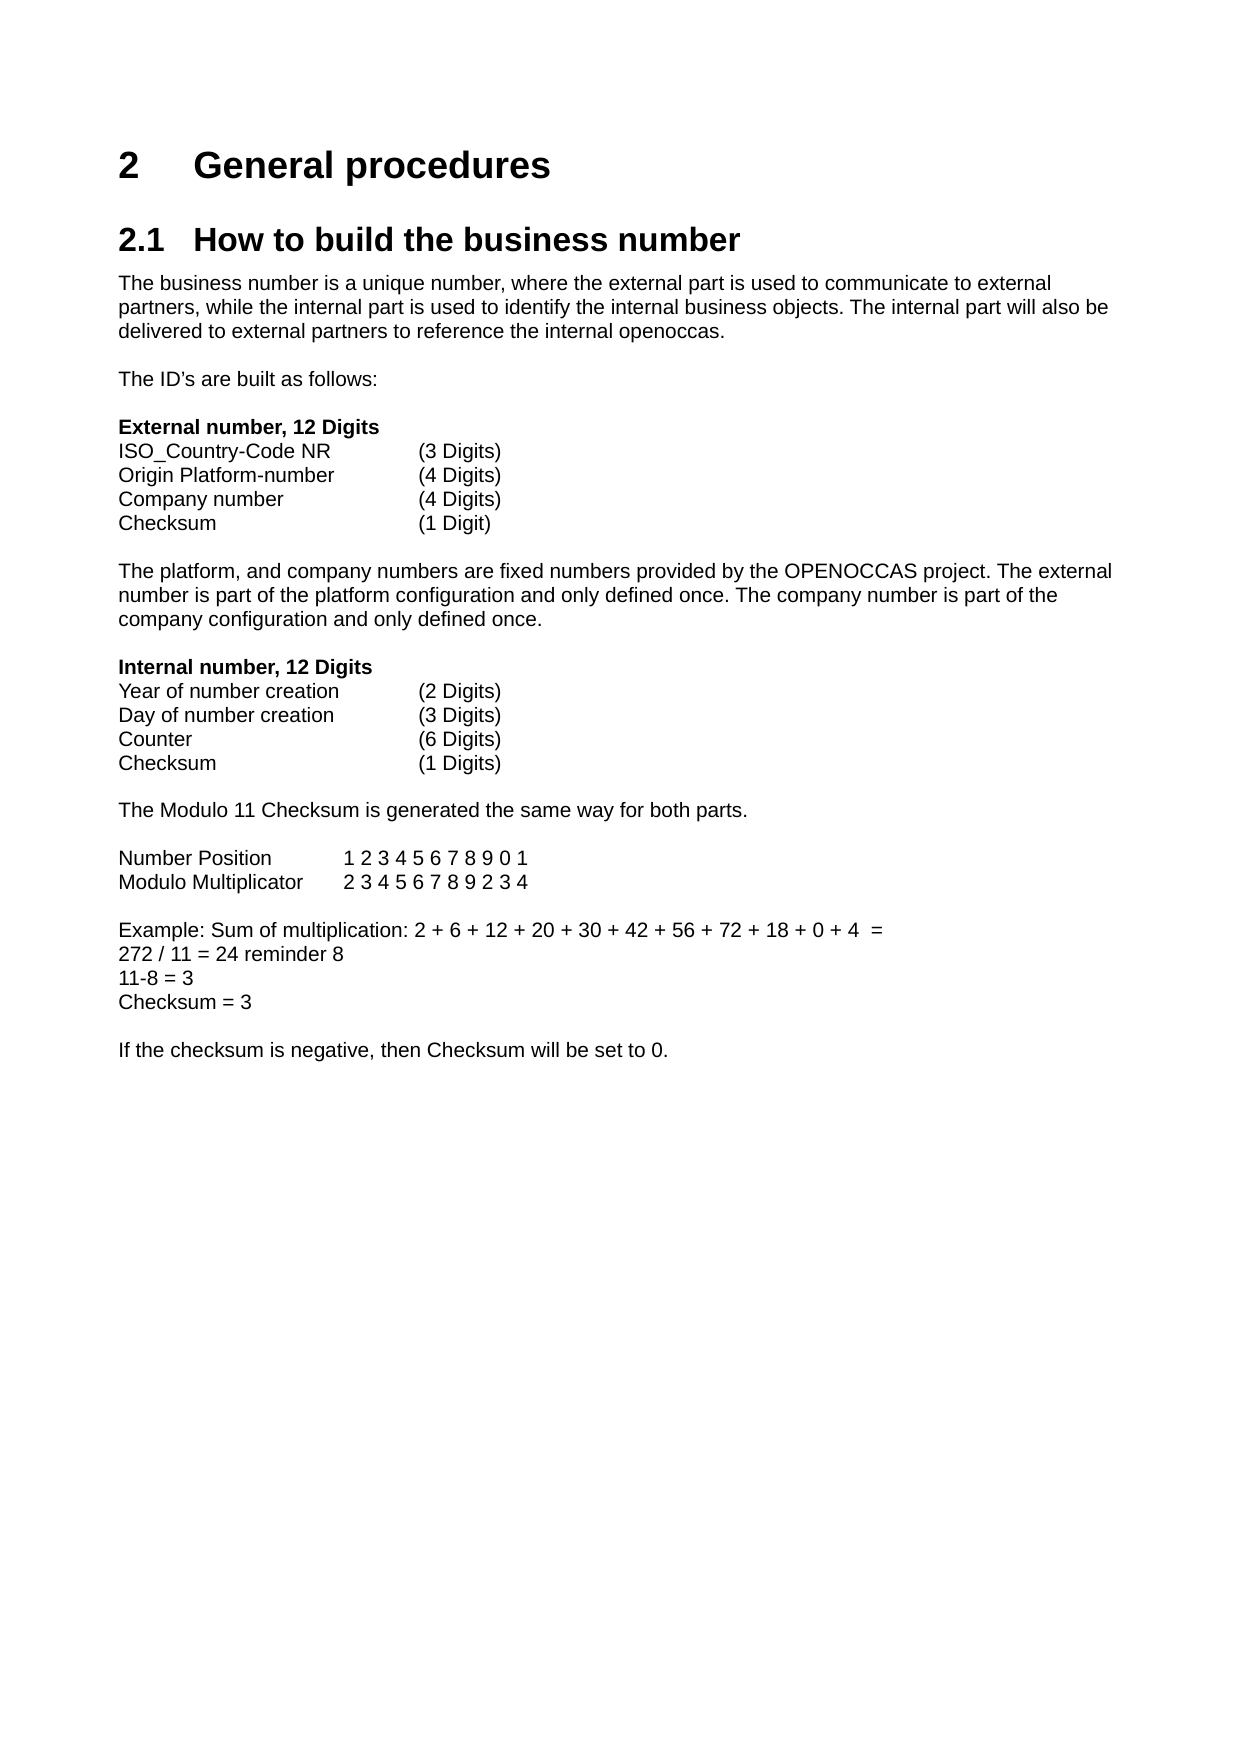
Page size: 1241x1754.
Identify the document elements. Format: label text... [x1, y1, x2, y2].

text The business number is a unique number, where the external part is used to communicate to external partners, while the internal part is used to identify the internal business objects. The internal part will also be delivered to external partners to reference the internal openoccas. [118, 271, 1122, 343]
text Year of number creation (2 Digits) [118, 678, 1122, 702]
text If the checksum is negative, then Checksum will be set to 0. [118, 1038, 1122, 1062]
subtitle General procedures [118, 143, 1122, 187]
text Checksum = 3 [118, 990, 1122, 1014]
text Checksum (1 Digits) [118, 750, 1122, 774]
text External number, 12 Digits [118, 415, 1122, 439]
text Internal number, 12 Digits [118, 654, 1122, 678]
text Origin Platform-number (4 Digits) [118, 463, 1122, 487]
text Number Position 1 2 3 4 5 6 7 8 9 0 1 [118, 846, 1122, 870]
text Company number (4 Digits) [118, 487, 1122, 511]
text 272 / 11 = 24 reminder 8 [118, 942, 1122, 966]
text Modulo Multiplicator 2 3 4 5 6 7 8 9 2 3 4 [118, 870, 1122, 894]
text Counter (6 Digits) [118, 726, 1122, 750]
text Day of number creation (3 Digits) [118, 702, 1122, 726]
text Checksum (1 Digit) [118, 511, 1122, 535]
text The platform, and company numbers are fixed numbers provided by the OPENOCCAS project. The external number is part of the platform configuration and only defined once. The company number is part of the company configuration and only defined once. [118, 559, 1122, 631]
text ISO_Country-Code NR (3 Digits) [118, 439, 1122, 463]
text 11-8 = 3 [118, 966, 1122, 990]
text The ID’s are built as follows: [118, 367, 1122, 391]
text Example: Sum of multiplication: 2 + 6 + 12 + 20 + 30 + 42 + 56 + 72 + 18 + 0 + 4 = [118, 918, 1122, 942]
subtitle How to build the business number [118, 220, 1122, 259]
text The Modulo 11 Checksum is generated the same way for both parts. [118, 798, 1122, 822]
